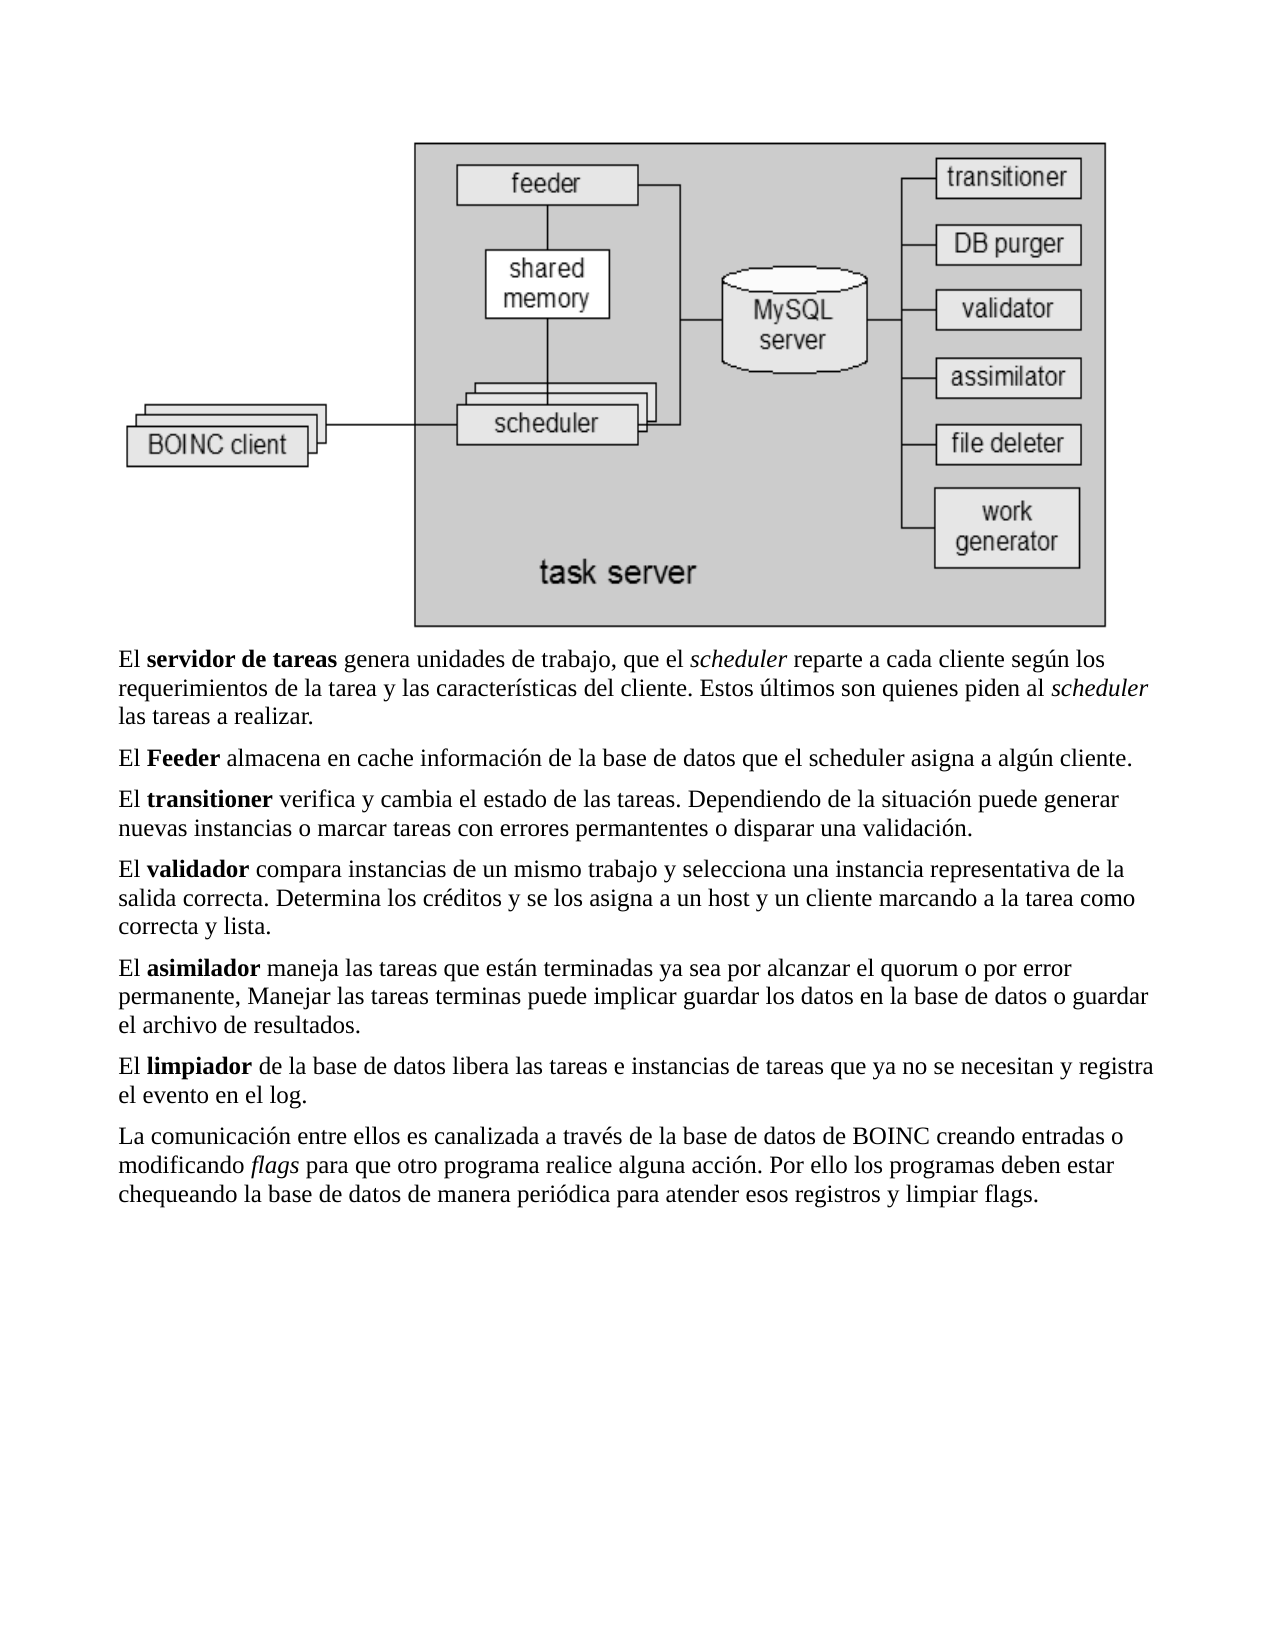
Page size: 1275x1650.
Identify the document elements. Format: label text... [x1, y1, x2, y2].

text El validador compara instancias de un mismo trabajo y selecciona una instancia representativa de la salida correcta. Determina los créditos y se los asigna a un host y un cliente marcando a la tarea como correcta y lista. [118, 854, 1157, 940]
text El asimilador maneja las tareas que están terminadas ya sea por alcanzar el quorum o por error permanente, Manejar las tareas terminas puede implicar guardar los datos en la base de datos o guardar el archivo de resultados. [118, 953, 1157, 1039]
text El servidor de tareas genera unidades de trabajo, que el scheduler reparte a cada cliente según los requerimientos de la tarea y las características del cliente. Estos últimos son quienes piden al scheduler las tareas a realizar. [118, 644, 1157, 730]
text El Feeder almacena en cache información de la base de datos que el scheduler asigna a algún cliente. [118, 743, 1157, 771]
text El limpiador de la base de datos libera las tareas e instancias de tareas que ya no se necesitan y registra el evento en el log. [118, 1051, 1157, 1109]
text El transitioner verifica y cambia el estado de las tareas. Dependiendo de la situación puede generar nuevas instancias o marcar tareas con errores permantentes o disparar una validación. [118, 784, 1157, 841]
text La comunicación entre ellos es canalizada a través de la base de datos de BOINC creando entradas o modificando flags para que otro programa realice alguna acción. Por ello los programas deben estar chequeando la base de datos de manera periódica para atender esos registros y limpiar flags. [118, 1121, 1157, 1208]
